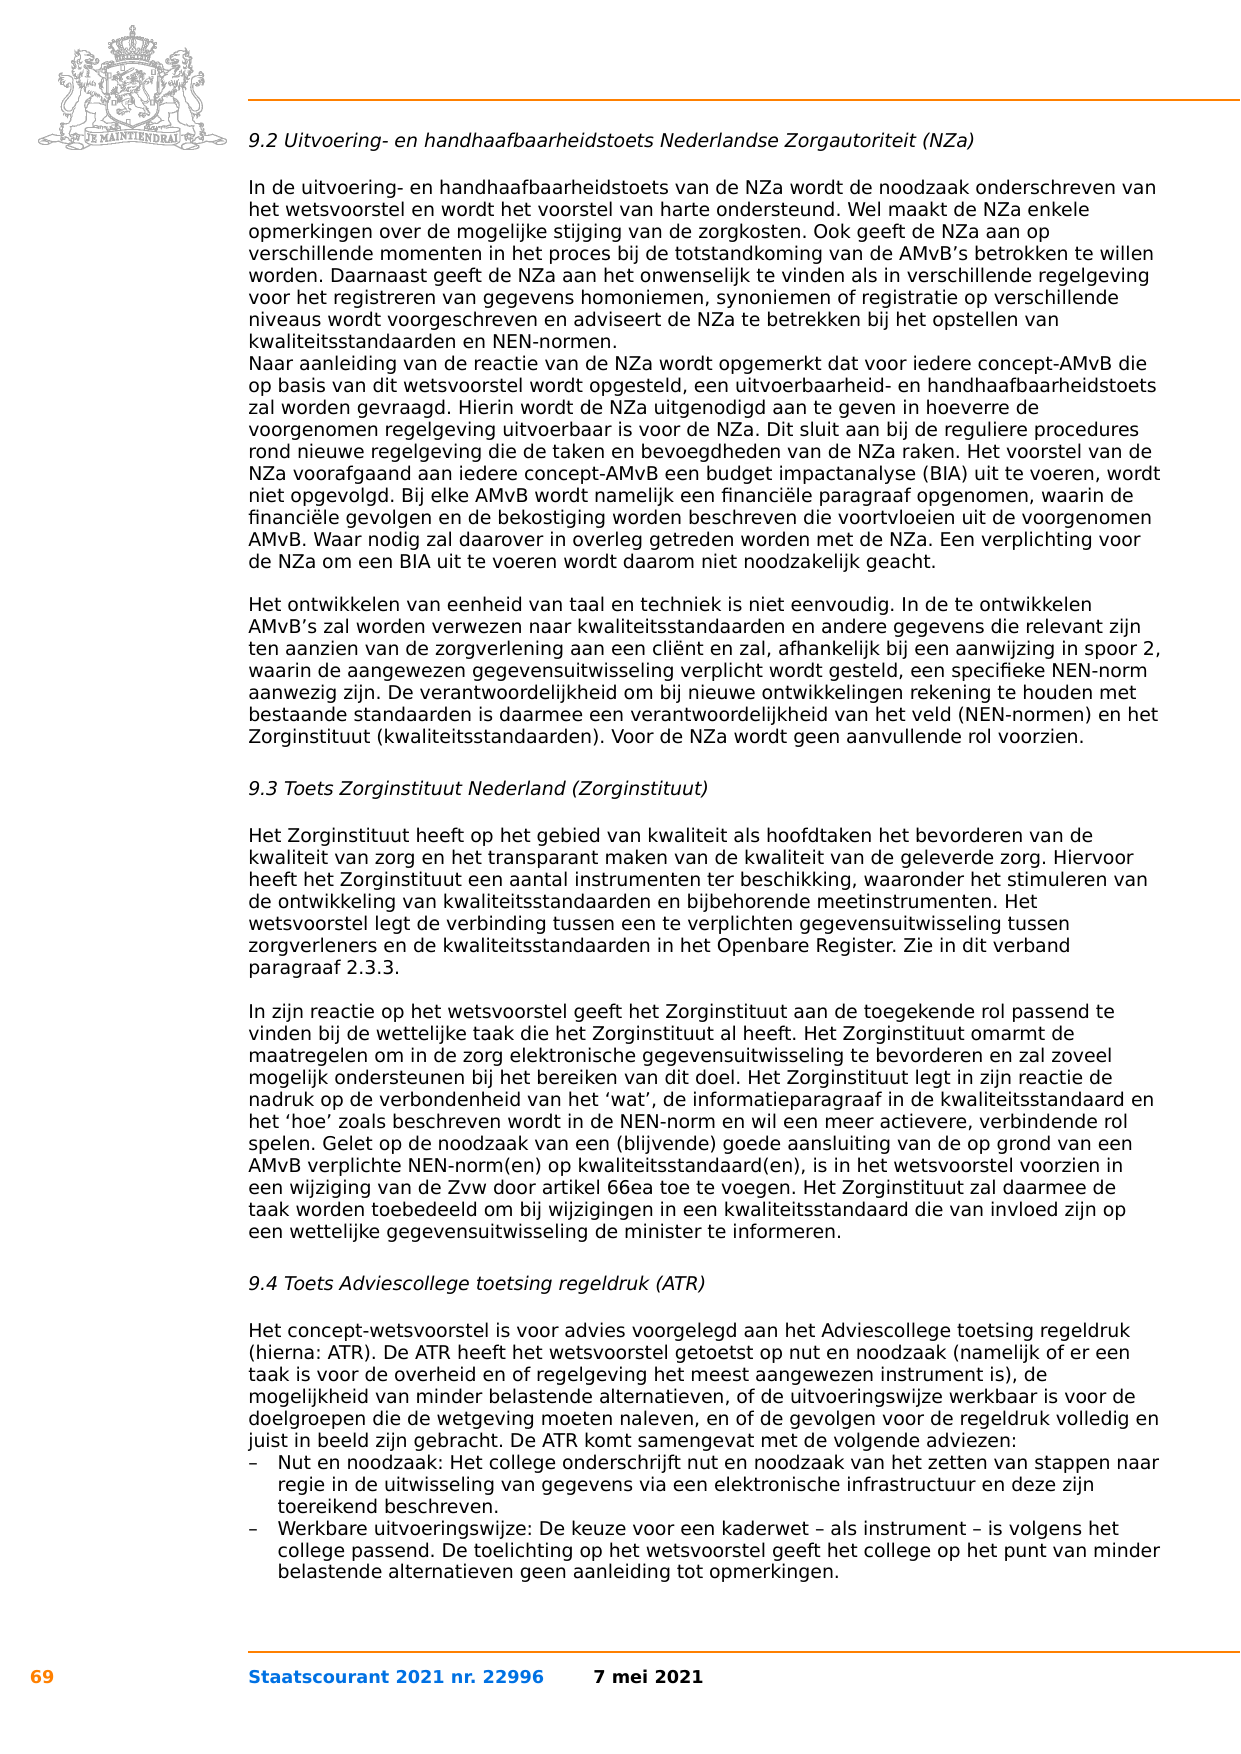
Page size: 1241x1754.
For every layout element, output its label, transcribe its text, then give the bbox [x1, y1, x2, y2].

subtitle 9.3 Toets Zorginstituut Nederland (Zorginstituut) [248, 778, 1163, 800]
text In de uitvoering- en handhaafbaarheidstoets van de NZa wordt de noodzaak onderschreven van het wetsvoorstel en wordt het voorstel van harte ondersteund. Wel maakt de NZa enkele opmerkingen over de mogelijke stijging van de zorgkosten. Ook geeft de NZa aan op verschillende momenten in het proces bij de totstandkoming van de AMvB’s betrokken te willen worden. Daarnaast geeft de NZa aan het onwenselijk te vinden als in verschillende regelgeving voor het registreren van gegevens homoniemen, synoniemen of registratie op verschillende niveaus wordt voorgeschreven en adviseert de NZa te betrekken bij het opstellen van kwaliteitsstandaarden en NEN-normen. [248, 177, 1163, 353]
text Het Zorginstituut heeft op het gebied van kwaliteit als hoofdtaken het bevorderen van de kwaliteit van zorg en het transparant maken van de kwaliteit van de geleverde zorg. Hiervoor heeft het Zorginstituut een aantal instrumenten ter beschikking, waaronder het stimuleren van de ontwikkeling van kwaliteitsstandaarden en bijbehorende meetinstrumenten. Het wetsvoorstel legt de verbinding tussen een te verplichten gegevensuitwisseling tussen zorgverleners en de kwaliteitsstandaarden in het Openbare Register. Zie in dit verband paragraaf 2.3.3. [248, 825, 1163, 979]
text – Nut en noodzaak: Het college onderschrijft nut en noodzaak van het zetten van stappen naar regie in de uitwisseling van gegevens via een elektronische infrastructuur en deze zijn toereikend beschreven. [248, 1452, 1163, 1517]
subtitle 9.2 Uitvoering- en handhaafbaarheidstoets Nederlandse Zorgautoriteit (NZa) [248, 130, 1163, 152]
text Het ontwikkelen van eenheid van taal en techniek is niet eenvoudig. In de te ontwikkelen AMvB’s zal worden verwezen naar kwaliteitsstandaarden en andere gegevens die relevant zijn ten aanzien van de zorgverlening aan een cliënt en zal, afhankelijk bij een aanwijzing in spoor 2, waarin de aangewezen gegevensuitwisseling verplicht wordt gesteld, een specifieke NEN-norm aanwezig zijn. De verantwoordelijkheid om bij nieuwe ontwikkelingen rekening te houden met bestaande standaarden is daarmee een verantwoordelijkheid van het veld (NEN-normen) en het Zorginstituut (kwaliteitsstandaarden). Voor de NZa wordt geen aanvullende rol voorzien. [248, 594, 1163, 748]
text In zijn reactie op het wetsvoorstel geeft het Zorginstituut aan de toegekende rol passend te vinden bij de wettelijke taak die het Zorginstituut al heeft. Het Zorginstituut omarmt de maatregelen om in de zorg elektronische gegevensuitwisseling te bevorderen en zal zoveel mogelijk ondersteunen bij het bereiken van dit doel. Het Zorginstituut legt in zijn reactie de nadruk op de verbondenheid van het ‘wat’, de informatieparagraaf in de kwaliteitsstandaard en het ‘hoe’ zoals beschreven wordt in de NEN-norm en wil een meer actievere, verbindende rol spelen. Gelet op de noodzaak van een (blijvende) goede aansluiting van de op grond van een AMvB verplichte NEN-norm(en) op kwaliteitsstandaard(en), is in het wetsvoorstel voorzien in een wijziging van de Zvw door artikel 66ea toe te voegen. Het Zorginstituut zal daarmee de taak worden toebedeeld om bij wijzigingen in een kwaliteitsstandaard die van invloed zijn op een wettelijke gegevensuitwisseling de minister te informeren. [248, 1001, 1163, 1243]
text – Werkbare uitvoeringswijze: De keuze voor een kaderwet – als instrument – is volgens het college passend. De toelichting op het wetsvoorstel geeft het college op het punt van minder belastende alternatieven geen aanleiding tot opmerkingen. [248, 1517, 1163, 1583]
picture [38, 25, 227, 150]
subtitle 9.4 Toets Adviescollege toetsing regeldruk (ATR) [248, 1273, 1163, 1295]
text Naar aanleiding van de reactie van de NZa wordt opgemerkt dat voor iedere concept-AMvB die op basis van dit wetsvoorstel wordt opgesteld, een uitvoerbaarheid- en handhaafbaarheidstoets zal worden gevraagd. Hierin wordt de NZa uitgenodigd aan te geven in hoeverre de voorgenomen regelgeving uitvoerbaar is voor de NZa. Dit sluit aan bij de reguliere procedures rond nieuwe regelgeving die de taken en bevoegdheden van de NZa raken. Het voorstel van de NZa voorafgaand aan iedere concept-AMvB een budget impactanalyse (BIA) uit te voeren, wordt niet opgevolgd. Bij elke AMvB wordt namelijk een financiële paragraaf opgenomen, waarin de financiële gevolgen en de bekostiging worden beschreven die voortvloeien uit de voorgenomen AMvB. Waar nodig zal daarover in overleg getreden worden met de NZa. Een verplichting voor de NZa om een BIA uit te voeren wordt daarom niet noodzakelijk geacht. [248, 353, 1163, 572]
text Het concept-wetsvoorstel is voor advies voorgelegd aan het Adviescollege toetsing regeldruk (hierna: ATR). De ATR heeft het wetsvoorstel getoetst op nut en noodzaak (namelijk of er een taak is voor de overheid en of regelgeving het meest aangewezen instrument is), de mogelijkheid van minder belastende alternatieven, of de uitvoeringswijze werkbaar is voor de doelgroepen die de wetgeving moeten naleven, en of de gevolgen voor de regeldruk volledig en juist in beeld zijn gebracht. De ATR komt samengevat met de volgende adviezen: [248, 1320, 1163, 1452]
